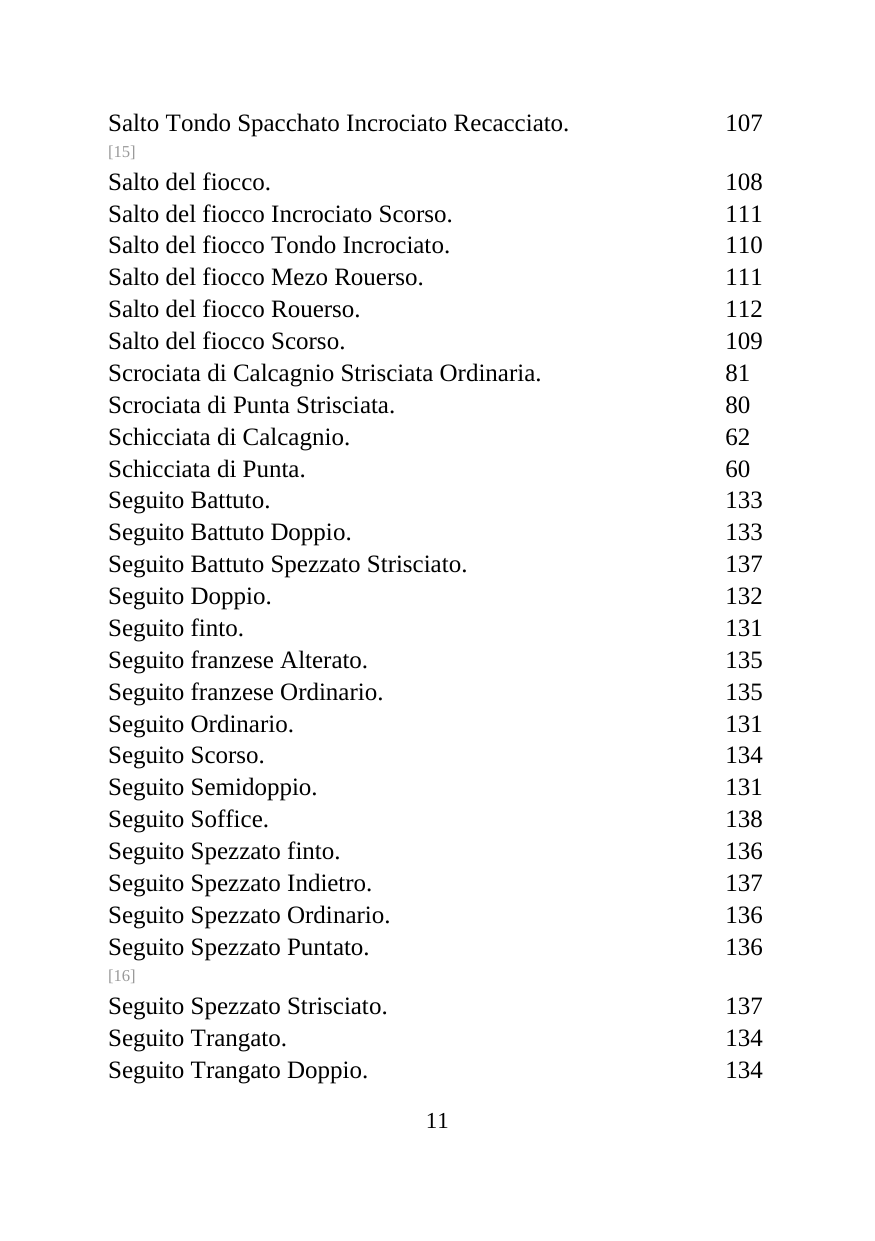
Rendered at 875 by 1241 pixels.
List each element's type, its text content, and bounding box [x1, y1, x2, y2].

table_cell [724, 962, 768, 989]
table_cell 133 [724, 484, 768, 516]
table_cell Seguito Battuto Doppio. [106, 516, 723, 548]
table_cell Salto del fiocco Rouerso. [106, 293, 723, 325]
table_cell 134 [724, 739, 768, 771]
table_cell 111 [724, 197, 768, 229]
table_cell 110 [724, 229, 768, 261]
table_cell Seguito Spezzato Indietro. [106, 867, 723, 898]
table_cell Seguito Ordinario. [106, 707, 723, 739]
table_cell 136 [724, 899, 768, 930]
table_cell Seguito Semidoppio. [106, 771, 723, 803]
table_cell 138 [724, 803, 768, 835]
table_cell Seguito Doppio. [106, 580, 723, 612]
table_cell 137 [724, 548, 768, 580]
table_cell 137 [724, 867, 768, 898]
table_cell Salto del fiocco Tondo Incrociato. [106, 229, 723, 261]
table_cell Seguito Soffice. [106, 803, 723, 835]
table_cell 80 [724, 389, 768, 420]
table_cell Seguito finto. [106, 612, 723, 643]
table_cell Schicciata di Punta. [106, 452, 723, 484]
table_cell 62 [724, 420, 768, 452]
table_cell 136 [724, 930, 768, 962]
table_cell Seguito Spezzato Puntato. [106, 930, 723, 962]
table_cell [16] [106, 962, 723, 989]
table_cell Seguito Spezzato finto. [106, 835, 723, 867]
table_cell 134 [724, 1021, 768, 1053]
table_cell 108 [724, 165, 768, 197]
table_cell [724, 138, 768, 165]
table_cell 112 [724, 293, 768, 325]
table_cell Seguito Battuto. [106, 484, 723, 516]
table_cell [15] [106, 138, 723, 165]
table_cell 133 [724, 516, 768, 548]
table_cell Schicciata di Calcagnio. [106, 420, 723, 452]
table_cell Salto del fiocco Mezo Rouerso. [106, 261, 723, 293]
table_cell Salto del fiocco Scorso. [106, 325, 723, 357]
table_cell 81 [724, 357, 768, 388]
table_cell 109 [724, 325, 768, 357]
table_cell Seguito Battuto Spezzato Strisciato. [106, 548, 723, 580]
table_cell Salto del fiocco Incrociato Scorso. [106, 197, 723, 229]
table_cell 131 [724, 707, 768, 739]
table_cell Scrociata di Punta Strisciata. [106, 389, 723, 420]
table_cell 111 [724, 261, 768, 293]
table_cell Seguito franzese Alterato. [106, 644, 723, 675]
table_cell Seguito Spezzato Strisciato. [106, 989, 723, 1021]
table_cell 132 [724, 580, 768, 612]
table_cell Seguito Spezzato Ordinario. [106, 899, 723, 930]
table_cell Scrociata di Calcagnio Strisciata Ordinaria. [106, 357, 723, 388]
table_cell Seguito franzese Ordinario. [106, 675, 723, 707]
table_cell 60 [724, 452, 768, 484]
table_cell Salto Tondo Spacchato Incrociato Recacciato. [106, 106, 723, 138]
table_cell 134 [724, 1053, 768, 1085]
table_cell 107 [724, 106, 768, 138]
table_cell Seguito Trangato. [106, 1021, 723, 1053]
table_cell 131 [724, 612, 768, 643]
table_cell 131 [724, 771, 768, 803]
table_cell 135 [724, 644, 768, 675]
table_cell Salto del fiocco. [106, 165, 723, 197]
table_cell Seguito Trangato Doppio. [106, 1053, 723, 1085]
table_cell Seguito Scorso. [106, 739, 723, 771]
table_cell 137 [724, 989, 768, 1021]
table_cell 135 [724, 675, 768, 707]
table_cell 136 [724, 835, 768, 867]
